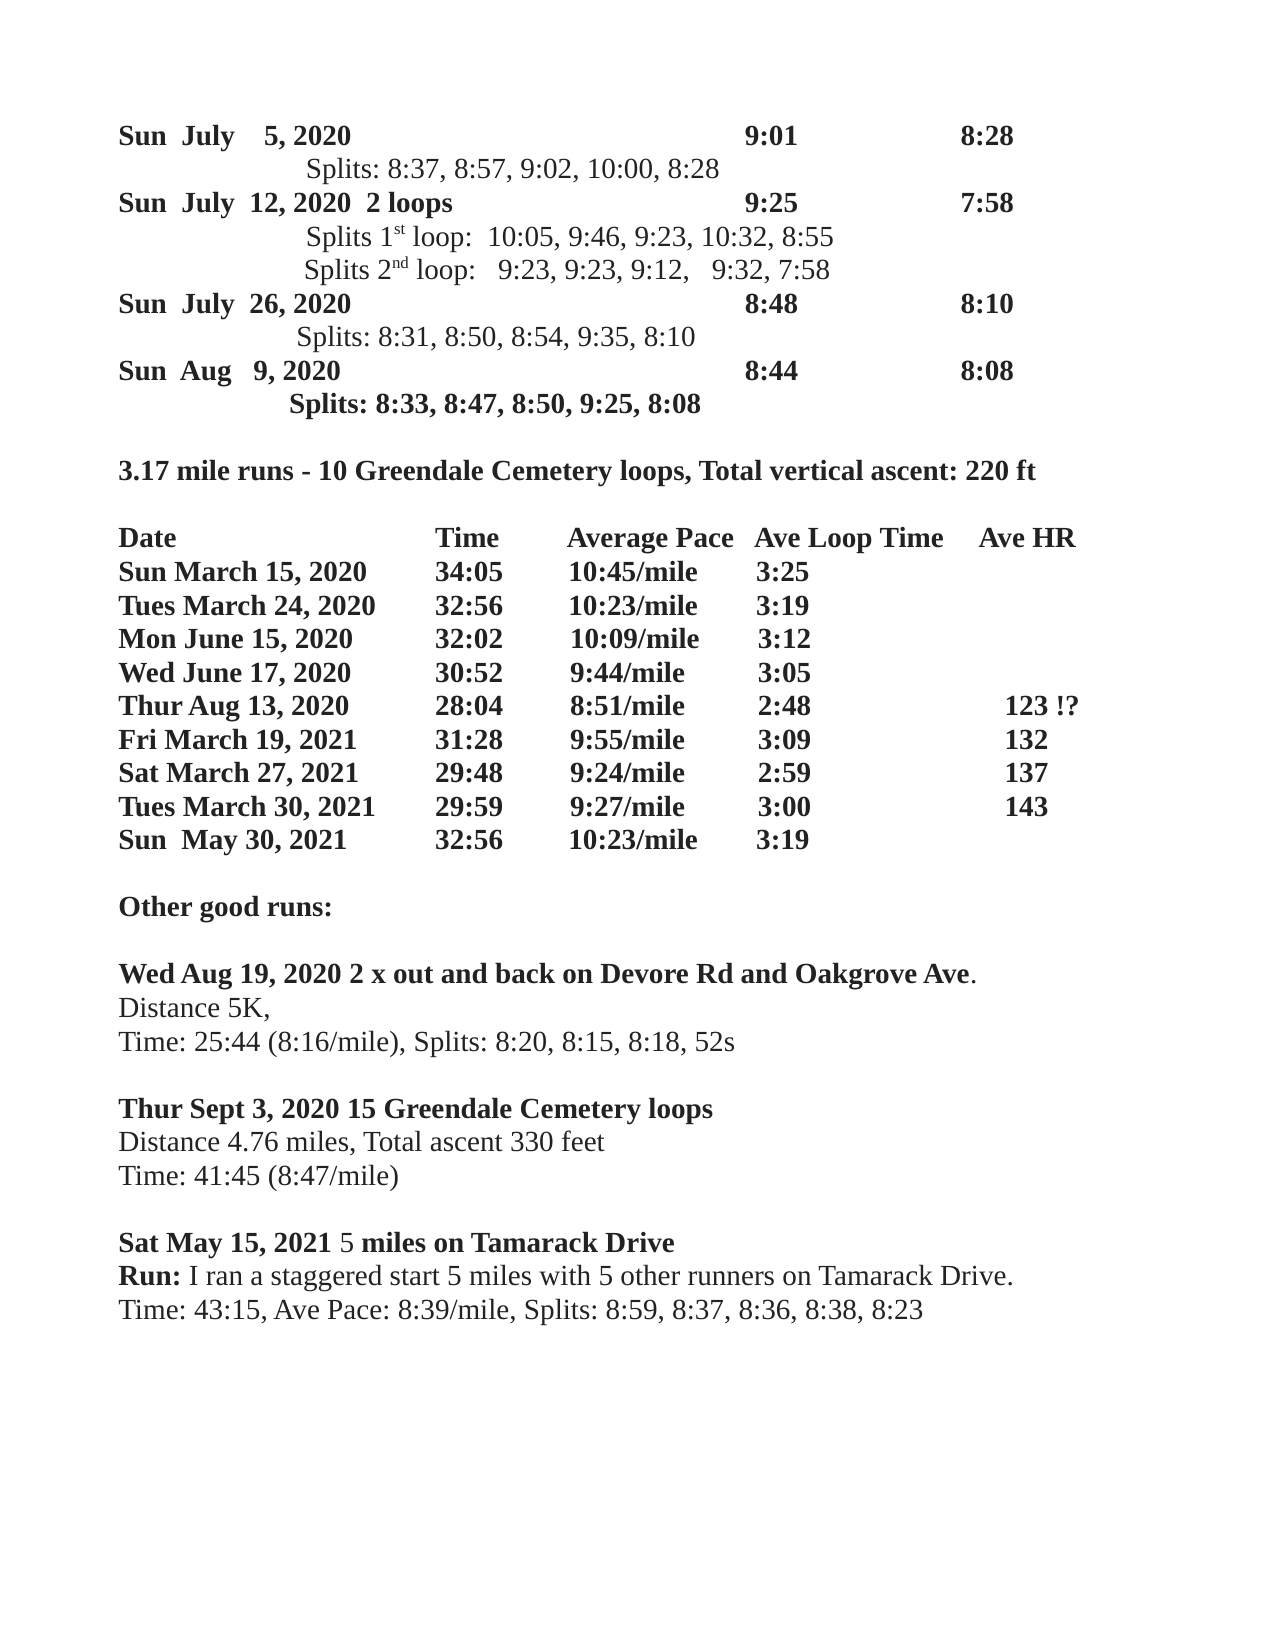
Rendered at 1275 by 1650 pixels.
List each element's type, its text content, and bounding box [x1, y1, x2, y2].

text Fri March 19, 2021 31:28 9:55/mile 3:09 132 [118, 722, 1161, 755]
text Sun July 26, 2020 8:48 8:10 Splits: 8:31, 8:50, 8:54, 9:35, 8:10 [118, 286, 1161, 353]
text Time: 43:15, Ave Pace: 8:39/mile, Splits: 8:59, 8:37, 8:36, 8:38, 8:23 [118, 1292, 1161, 1326]
text Other good runs: [118, 889, 1161, 923]
text Run: I ran a staggered start 5 miles with 5 other runners on Tamarack Drive. [118, 1258, 1161, 1292]
text Time: 41:45 (8:47/mile) [118, 1158, 1161, 1191]
text Thur Aug 13, 2020 28:04 8:51/mile 2:48 123 !? [118, 688, 1161, 722]
text Splits 2nd loop: 9:23, 9:23, 9:12, 9:32, 7:58 [118, 252, 1161, 286]
text Sun July 5, 2020 9:01 8:28 Splits: 8:37, 8:57, 9:02, 10:00, 8:28 Sun July 12, 2020 2 loops 9:25 7:58 Splits 1st loop: 10:05, 9:46, 9:23, 10:32, 8:55 [118, 118, 1161, 252]
text Sat March 27, 2021 29:48 9:24/mile 2:59 137 [118, 755, 1161, 789]
text Date Time Average Pace Ave Loop Time Ave HR [118, 521, 1161, 554]
text Sun March 15, 2020 34:05 10:45/mile 3:25 [118, 554, 1161, 588]
text Time: 25:44 (8:16/mile), Splits: 8:20, 8:15, 8:18, 52s [118, 1024, 1161, 1057]
text Distance 5K, [118, 990, 1161, 1024]
text Sun May 30, 2021 32:56 10:23/mile 3:19 [118, 822, 1161, 856]
text Distance 4.76 miles, Total ascent 330 feet [118, 1124, 1161, 1158]
list 3.17 mile runs - 10 Greendale Cemetery loops, Total vertical ascent: 220 ft [118, 453, 1161, 487]
text Wed Aug 19, 2020 2 x out and back on Devore Rd and Oakgrove Ave. [118, 957, 1161, 990]
text Sun Aug 9, 2020 8:44 8:08 Splits: 8:33, 8:47, 8:50, 9:25, 8:08 [118, 353, 1161, 420]
text Thur Sept 3, 2020 15 Greendale Cemetery loops [118, 1091, 1161, 1124]
text Tues March 24, 2020 32:56 10:23/mile 3:19 [118, 588, 1161, 621]
text Sat May 15, 2021 5 miles on Tamarack Drive [118, 1225, 1161, 1258]
text Tues March 30, 2021 29:59 9:27/mile 3:00 143 [118, 789, 1161, 822]
text Wed June 17, 2020 30:52 9:44/mile 3:05 [118, 655, 1161, 688]
text Mon June 15, 2020 32:02 10:09/mile 3:12 [118, 621, 1161, 655]
